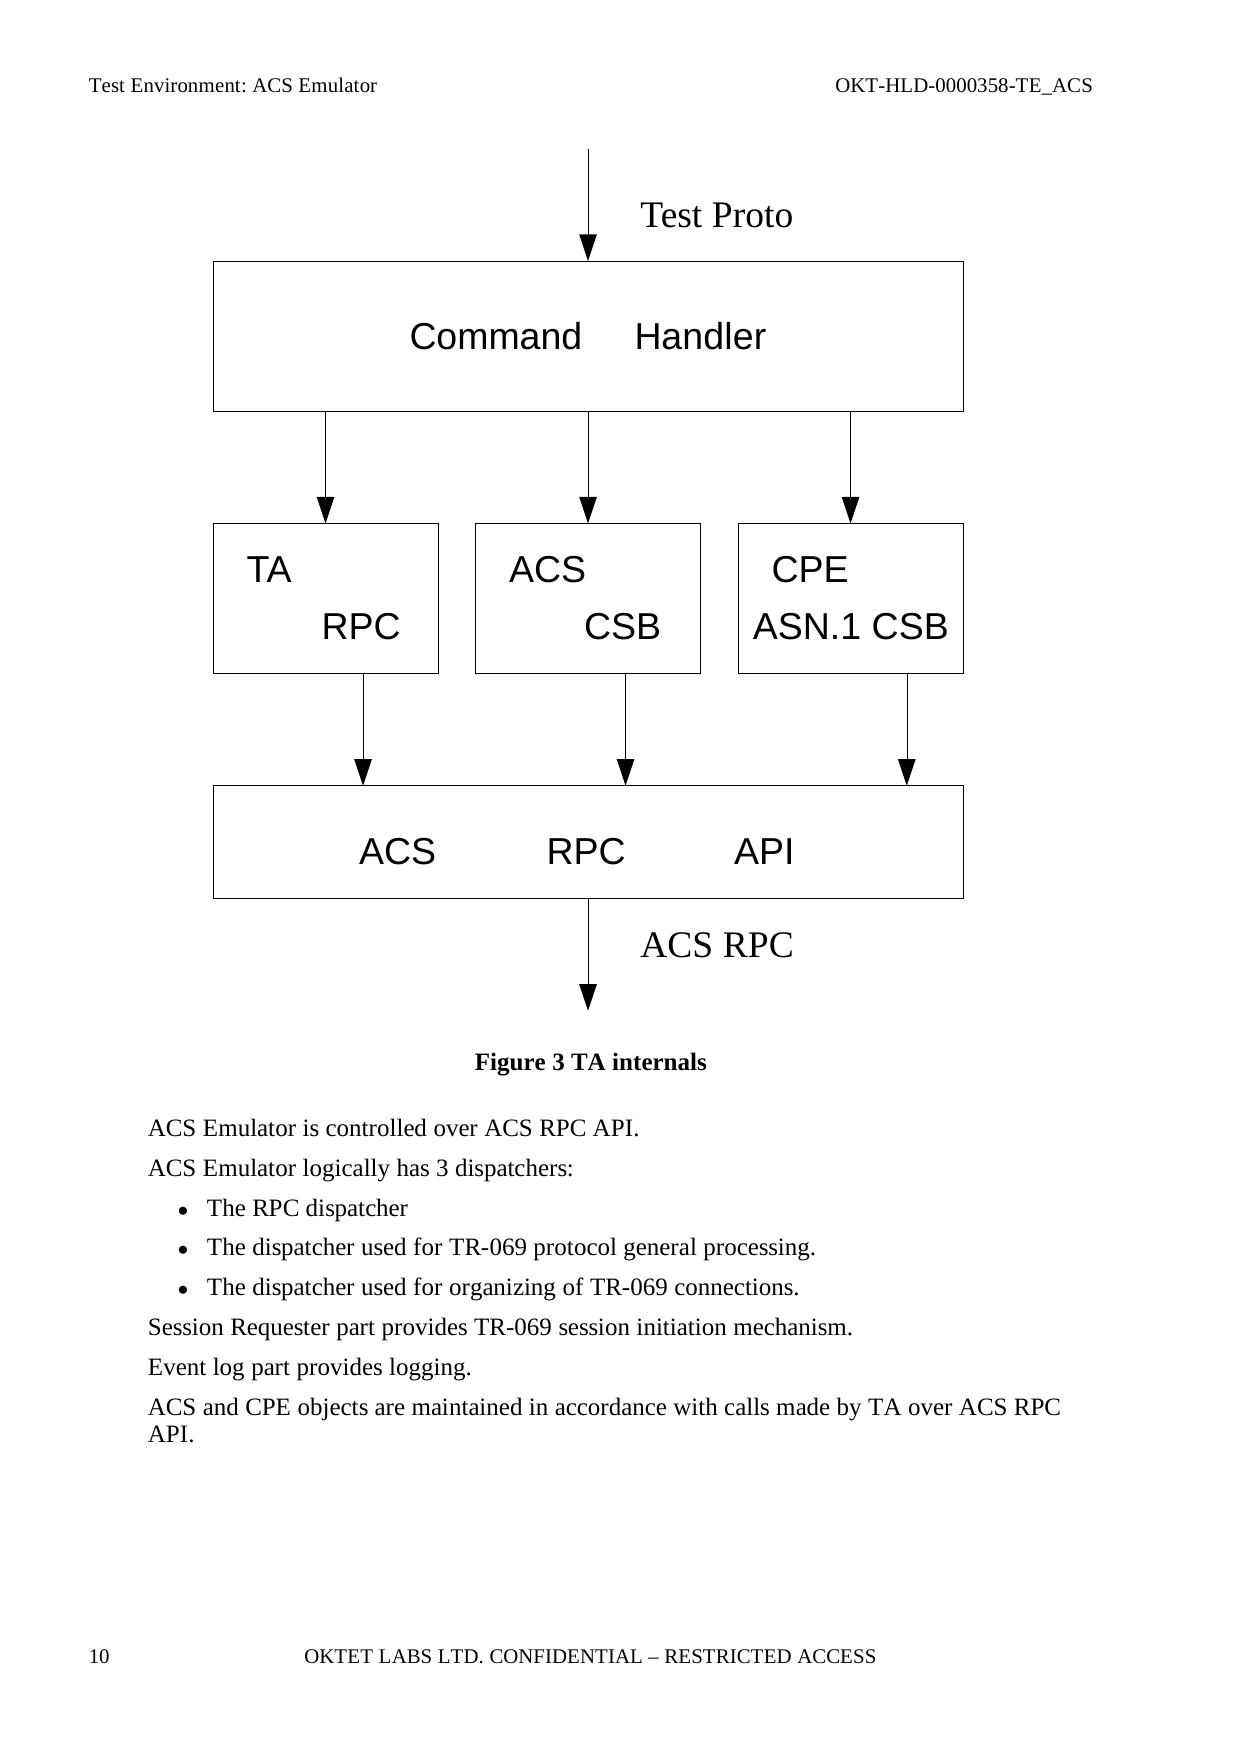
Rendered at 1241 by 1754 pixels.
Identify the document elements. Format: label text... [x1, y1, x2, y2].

text ACS and CPE objects are maintained in accordance with calls made by TA over ACS RPC API. [148, 1392, 1093, 1448]
text ACS Emulator is controlled over ACS RPC API. [148, 1114, 1093, 1142]
text Figure 3 TA internals [88, 1048, 1093, 1076]
list The RPC dispatcher [177, 1193, 1093, 1221]
list The dispatcher used for organizing of TR-069 connections. [177, 1273, 1093, 1301]
text ACS Emulator logically has 3 dispatchers: [148, 1154, 1093, 1182]
list The dispatcher used for TR-069 protocol general processing. [177, 1233, 1093, 1261]
text Session Requester part provides TR-069 session initiation mechanism. [148, 1313, 1093, 1341]
text Event log part provides logging. [148, 1353, 1093, 1381]
